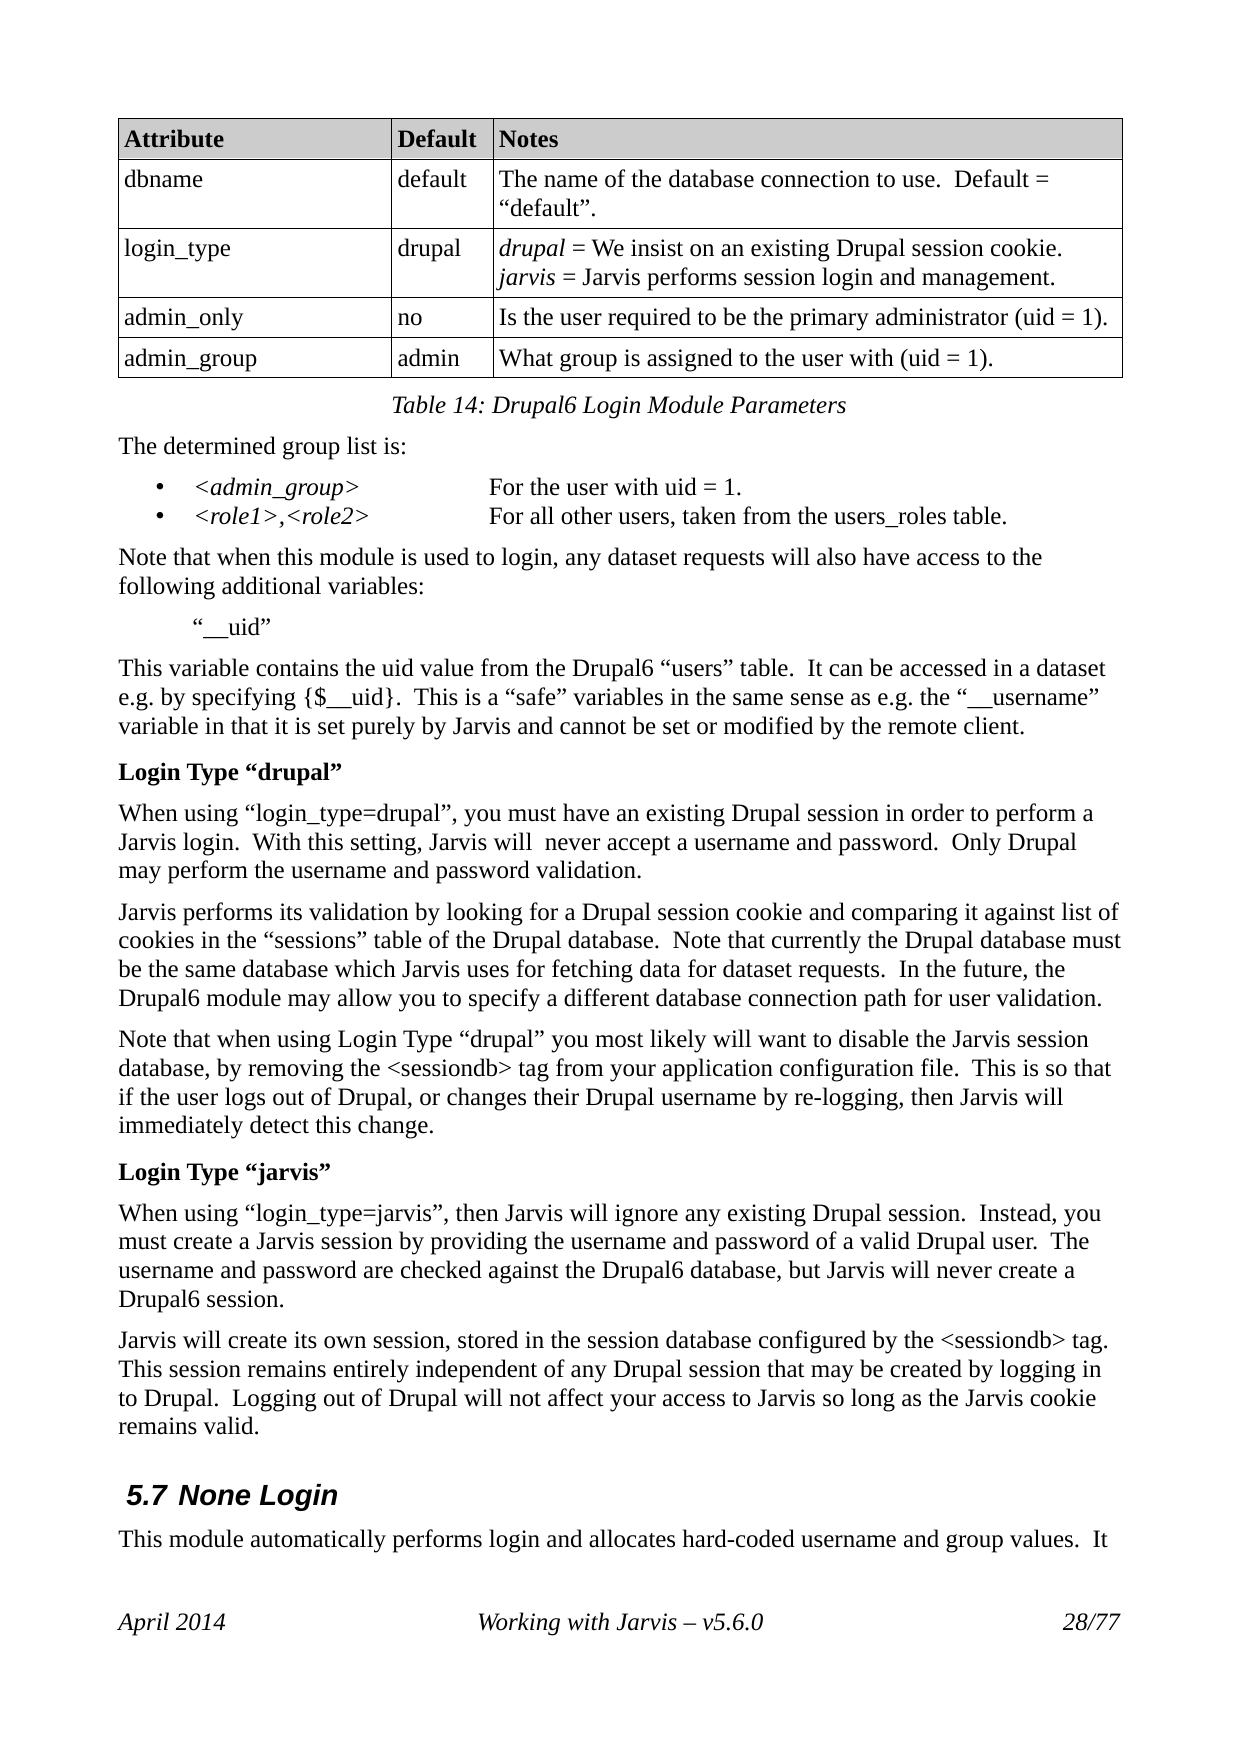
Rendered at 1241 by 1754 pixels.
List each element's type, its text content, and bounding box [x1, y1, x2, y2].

subtitle Login Type “jarvis” [118, 1157, 1122, 1185]
text When using “login_type=drupal”, you must have an existing Drupal session in order to perform a Jarvis login. With this setting, Jarvis will never accept a username and password. Only Drupal may perform the username and password validation. [118, 798, 1122, 884]
table_cell admin_group [119, 338, 391, 377]
subtitle Login Type “drupal” [118, 757, 1122, 786]
table_header Attribute [119, 119, 391, 158]
table_cell drupal = We insist on an existing Drupal session cookie. jarvis = Jarvis performs session login and management. [494, 229, 1122, 297]
text Note that when using Login Type “drupal” you most likely will want to disable the Jarvis session database, by removing the <sessiondb> tag from your application configuration file. This is so that if the user logs out of Drupal, or changes their Drupal username by re-logging, then Jarvis will immediately detect this change. [118, 1024, 1122, 1139]
text Note that when this module is used to login, any dataset requests will also have access to the following additional variables: [118, 542, 1122, 600]
subtitle None Login [118, 1478, 1122, 1511]
list <role1>,<role2> For all other users, taken from the users_roles table. [156, 501, 1122, 530]
text Jarvis will create its own session, stored in the session database configured by the <sessiondb> tag. This session remains entirely independent of any Drupal session that may be created by logging in to Drupal. Logging out of Drupal will not affect your access to Jarvis so long as the Jarvis cookie remains valid. [118, 1325, 1122, 1440]
table_cell drupal [392, 229, 493, 297]
table_cell The name of the database connection to use. Default = “default”. [494, 160, 1122, 227]
table_header Default [392, 119, 493, 158]
table_cell default [392, 160, 493, 227]
table_cell login_type [119, 229, 391, 297]
table_cell Is the user required to be the primary administrator (uid = 1). [494, 298, 1122, 337]
text Table 14: Drupal6 Login Module Parameters [118, 390, 1122, 418]
list <admin_group> For the user with uid = 1. [156, 472, 1122, 501]
text This module automatically performs login and allocates hard-coded username and group values. It [118, 1524, 1122, 1552]
text The determined group list is: [118, 431, 1122, 460]
text This variable contains the uid value from the Drupal6 “users” table. It can be accessed in a dataset e.g. by specifying {$__uid}. This is a “safe” variables in the same sense as e.g. the “__username” variable in that it is set purely by Jarvis and cannot be set or modified by the remote client. [118, 653, 1122, 740]
table_cell What group is assigned to the user with (uid = 1). [494, 338, 1122, 377]
table_header Notes [494, 119, 1122, 158]
table_cell no [392, 298, 493, 337]
table_cell dbname [119, 160, 391, 227]
text “__uid” [118, 612, 1122, 641]
table_cell admin_only [119, 298, 391, 337]
text Jarvis performs its validation by looking for a Drupal session cookie and comparing it against list of cookies in the “sessions” table of the Drupal database. Note that currently the Drupal database must be the same database which Jarvis uses for fetching data for dataset requests. In the future, the Drupal6 module may allow you to specify a different database connection path for user validation. [118, 897, 1122, 1012]
text When using “login_type=jarvis”, then Jarvis will ignore any existing Drupal session. Instead, you must create a Jarvis session by providing the username and password of a valid Drupal user. The username and password are checked against the Drupal6 database, but Jarvis will never create a Drupal6 session. [118, 1198, 1122, 1313]
table_cell admin [392, 338, 493, 377]
